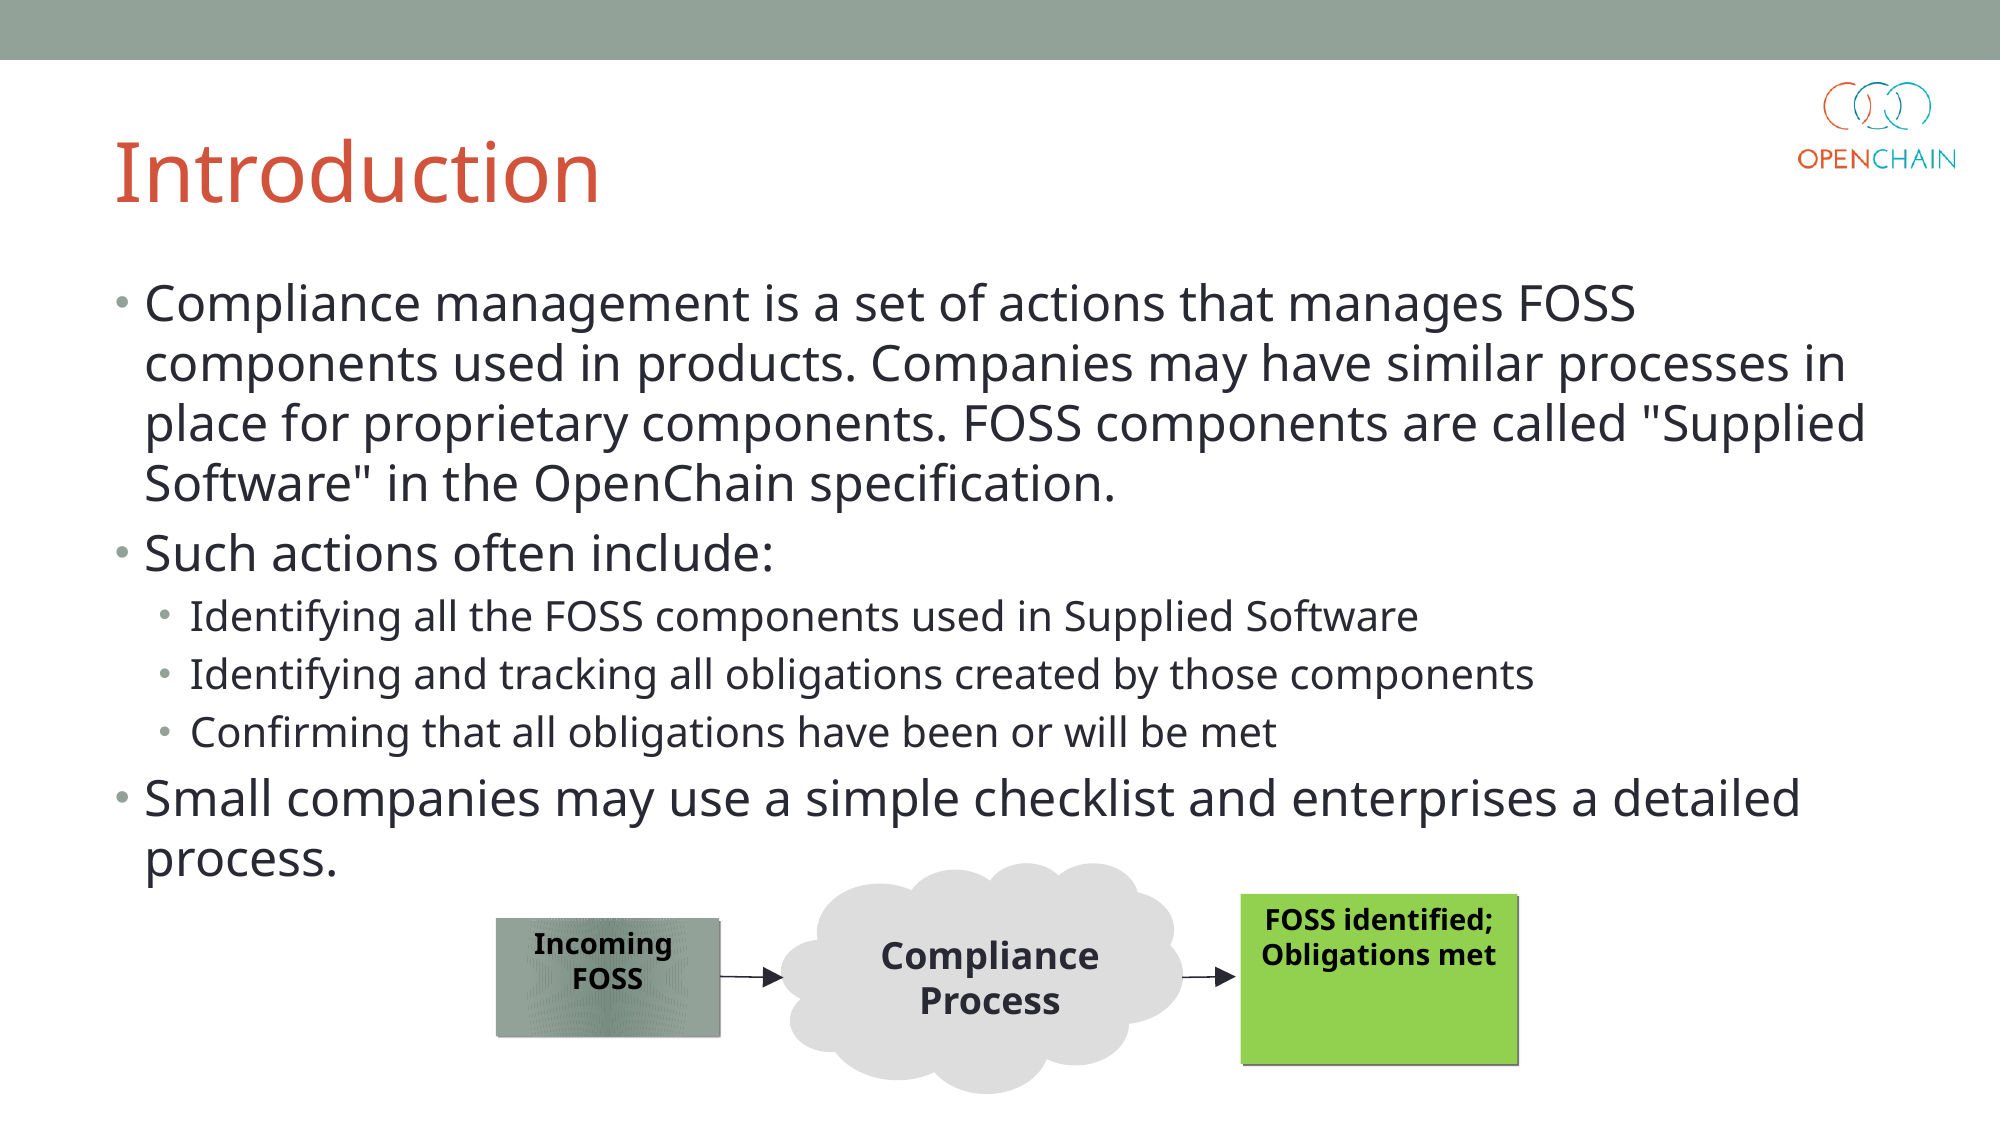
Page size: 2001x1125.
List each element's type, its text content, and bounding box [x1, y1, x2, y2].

text_box Compliance Process [864, 916, 1116, 1038]
text_box Incoming FOSS [495, 918, 720, 1037]
text_box [780, 863, 1184, 1095]
title Introduction [99, 87, 1900, 250]
text_box FOSS identified; Obligations met [1240, 893, 1518, 1065]
picture [1798, 82, 1955, 169]
list Compliance management is a set of actions that manages FOSS components used in products. Companies may have similar processes in place for proprietary components. FOSS components are called "Supplied Software" in the OpenChain specification. Such actions often include: Identifying all the FOSS components used in Supplied Software Identifying and tracking all obligations created by those components Confirming that all obligations have been or will be met Small companies may use a simple checklist and enterprises a detailed process. [99, 263, 1900, 1064]
